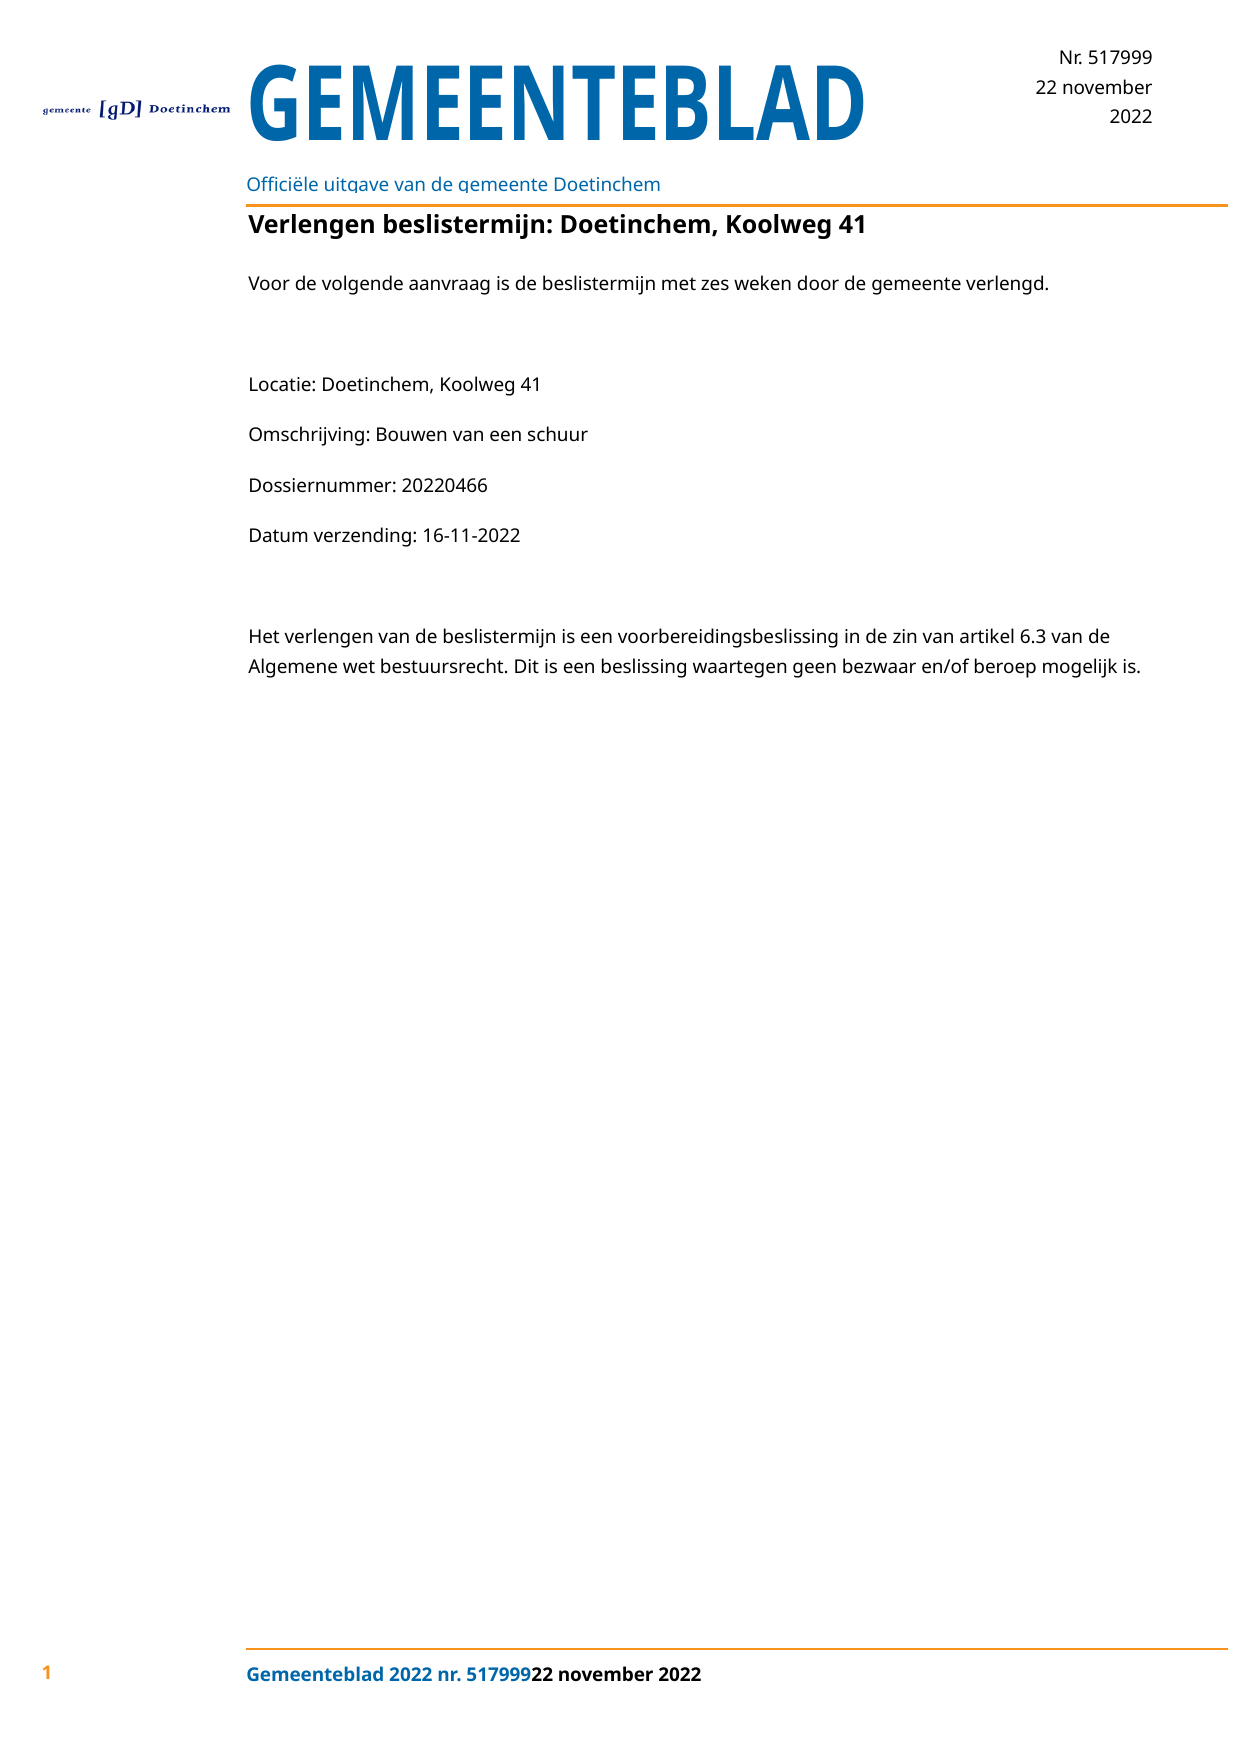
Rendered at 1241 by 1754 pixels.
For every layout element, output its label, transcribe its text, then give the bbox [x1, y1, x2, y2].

text Verlengen beslistermijn: Doetinchem, Koolweg 41 [248, 207, 1152, 241]
text Omschrijving: Bouwen van een schuur [248, 422, 1152, 447]
picture [41, 47, 231, 172]
text Locatie: Doetinchem, Koolweg 41 [248, 371, 1152, 397]
text Dossiernummer: 20220466 [248, 472, 1152, 498]
text Datum verzending: 16-11-2022 [248, 522, 1152, 548]
text Het verlengen van de beslistermijn is een voorbereidingsbeslissing in de zin van artikel 6.3 van de Algemene wet bestuursrecht. Dit is een beslissing waartegen geen bezwaar en/of beroep mogelijk is. [248, 623, 1152, 678]
text Voor de volgende aanvraag is de beslistermijn met zes weken door de gemeente verlengd. [248, 270, 1152, 296]
